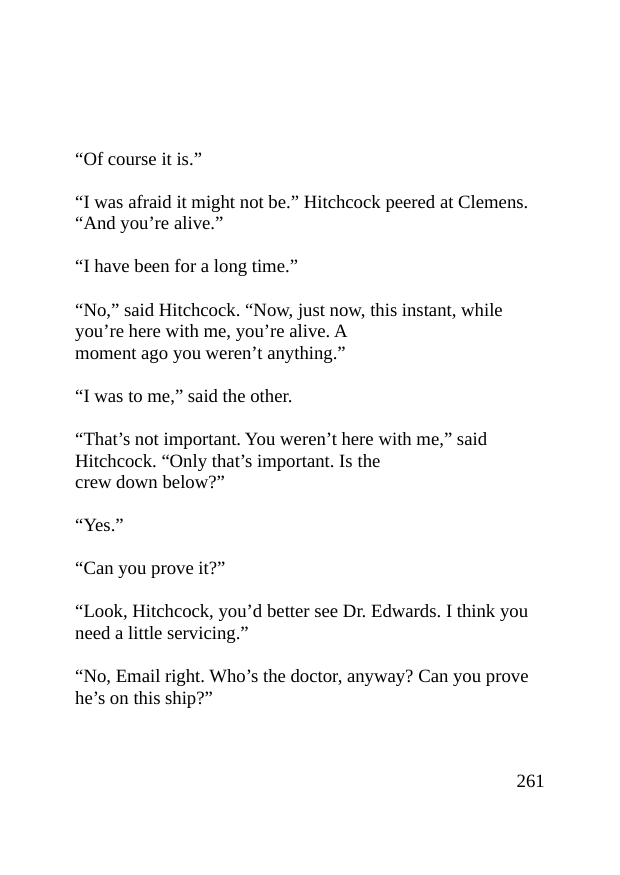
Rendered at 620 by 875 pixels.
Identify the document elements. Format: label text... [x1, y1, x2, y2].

text “Of course it is.” “I was afraid it might not be.” Hitchcock peered at Clemens. “And you’re alive.” “I have been for a long time.” “No,” said Hitchcock. “Now, just now, this instant, while you’re here with me, you’re alive. A moment ago you weren’t anything.” “I was to me,” said the other. “That’s not important. You weren’t here with me,” said Hitchcock. “Only that’s important. Is the crew down below?” “Yes.” “Can you prove it?” “Look, Hitchcock, you’d better see Dr. Edwards. I think you need a little servicing.” “No, Email right. Who’s the doctor, anyway? Can you prove he’s on this ship?” [75, 126, 544, 730]
